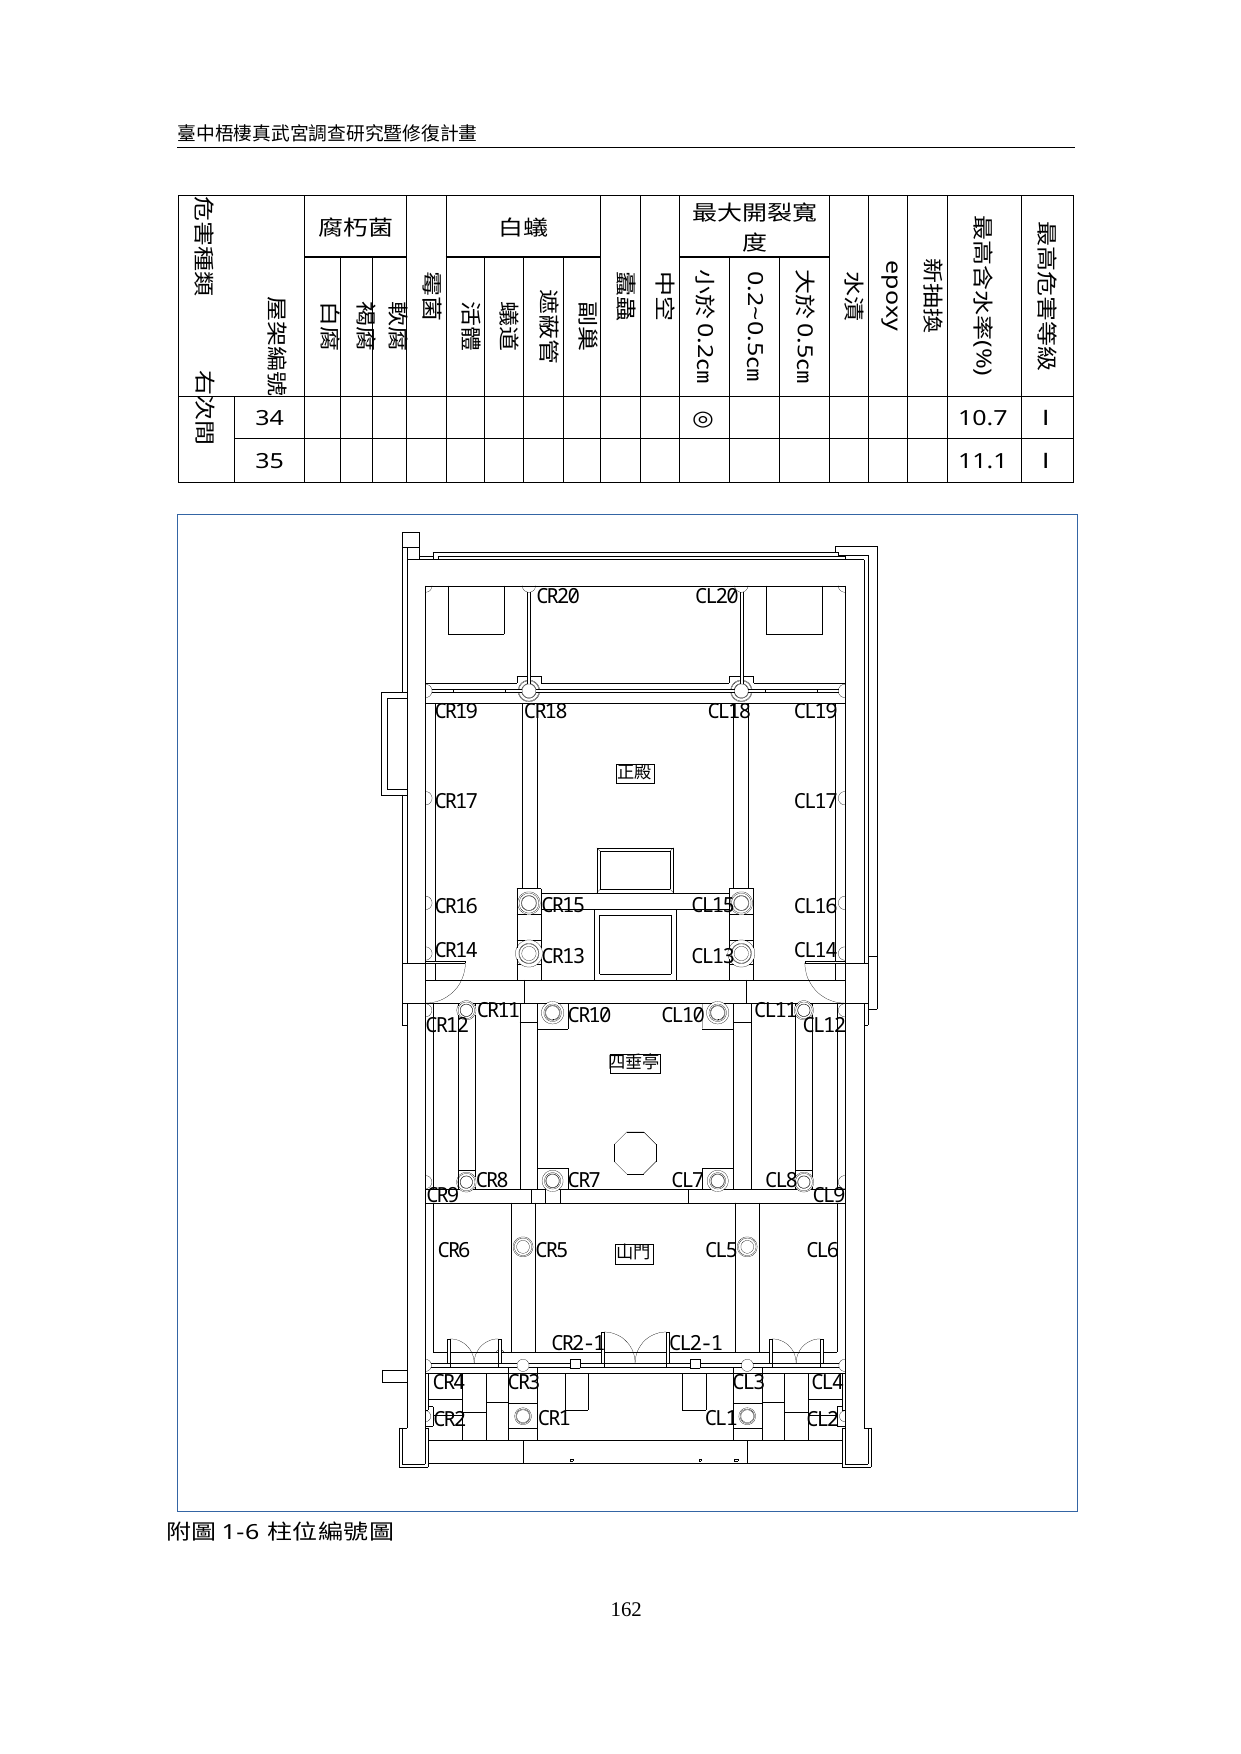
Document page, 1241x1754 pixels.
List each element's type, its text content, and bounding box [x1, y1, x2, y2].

table_cell [485, 397, 523, 438]
table_cell [524, 439, 563, 482]
table_header 最高危害等級 [1022, 196, 1073, 396]
table_cell [373, 397, 406, 438]
table_cell [407, 439, 446, 482]
table_cell 11.1 [948, 439, 1021, 482]
table_cell [830, 439, 868, 482]
table_header 腐朽菌 [305, 196, 406, 256]
table_cell [641, 439, 679, 482]
table_cell 副巢 [564, 258, 600, 396]
table_cell Ⅰ [1022, 397, 1073, 438]
table_cell [524, 397, 563, 438]
table_cell [780, 439, 829, 482]
text 附圖1-6 柱位編號圖 [166, 1515, 1075, 1546]
table_header 新抽換 [908, 196, 947, 396]
table_cell [869, 397, 907, 438]
table_cell 0.2~0.5㎝ [730, 258, 779, 396]
table_cell [680, 439, 729, 482]
table_cell 35 [235, 439, 304, 482]
table_cell 10.7 [948, 397, 1021, 438]
table_header 最高含水率(%) [948, 196, 1021, 396]
table_cell [564, 439, 600, 482]
table_cell [373, 439, 406, 482]
table_cell [780, 397, 829, 438]
table_cell [447, 397, 484, 438]
table_cell 遮蔽管 [524, 258, 563, 396]
table_cell [407, 397, 446, 438]
table_cell [564, 397, 600, 438]
table_cell [641, 397, 679, 438]
table_header 中空 [641, 196, 679, 396]
table_header 水漬 [830, 196, 868, 396]
table_cell [305, 397, 340, 438]
table_cell [601, 439, 640, 482]
table_cell [869, 439, 907, 482]
table_cell 白腐 [305, 258, 340, 396]
table_header 蠹蟲 [601, 196, 640, 396]
table_cell [601, 397, 640, 438]
table_cell 活體 [447, 258, 484, 396]
table_cell [830, 397, 868, 438]
table_cell 34 [235, 397, 304, 438]
table_header 霉菌 [407, 196, 446, 396]
table_header 危害種類 屋架編號 [179, 196, 304, 396]
table_cell [908, 397, 947, 438]
table_cell 大於0.5㎝ [780, 258, 829, 396]
table_cell [341, 439, 372, 482]
table_cell 右次間 [179, 397, 234, 482]
table_cell [447, 439, 484, 482]
table_cell ◎ [680, 397, 729, 438]
table_cell 褐腐 [341, 258, 372, 396]
table_header 最大開裂寬度 [680, 196, 829, 256]
table_cell 軟腐 [373, 258, 406, 396]
table_cell 小於0.2㎝ [680, 258, 729, 396]
table_cell [730, 397, 779, 438]
table_cell [730, 439, 779, 482]
table_cell [341, 397, 372, 438]
table_cell [485, 439, 523, 482]
table_cell Ⅰ [1022, 439, 1073, 482]
table_cell [908, 439, 947, 482]
table_cell 蟻道 [485, 258, 523, 396]
table_header 白蟻 [447, 196, 600, 256]
table_cell [305, 439, 340, 482]
table_header epoxy [869, 196, 907, 396]
